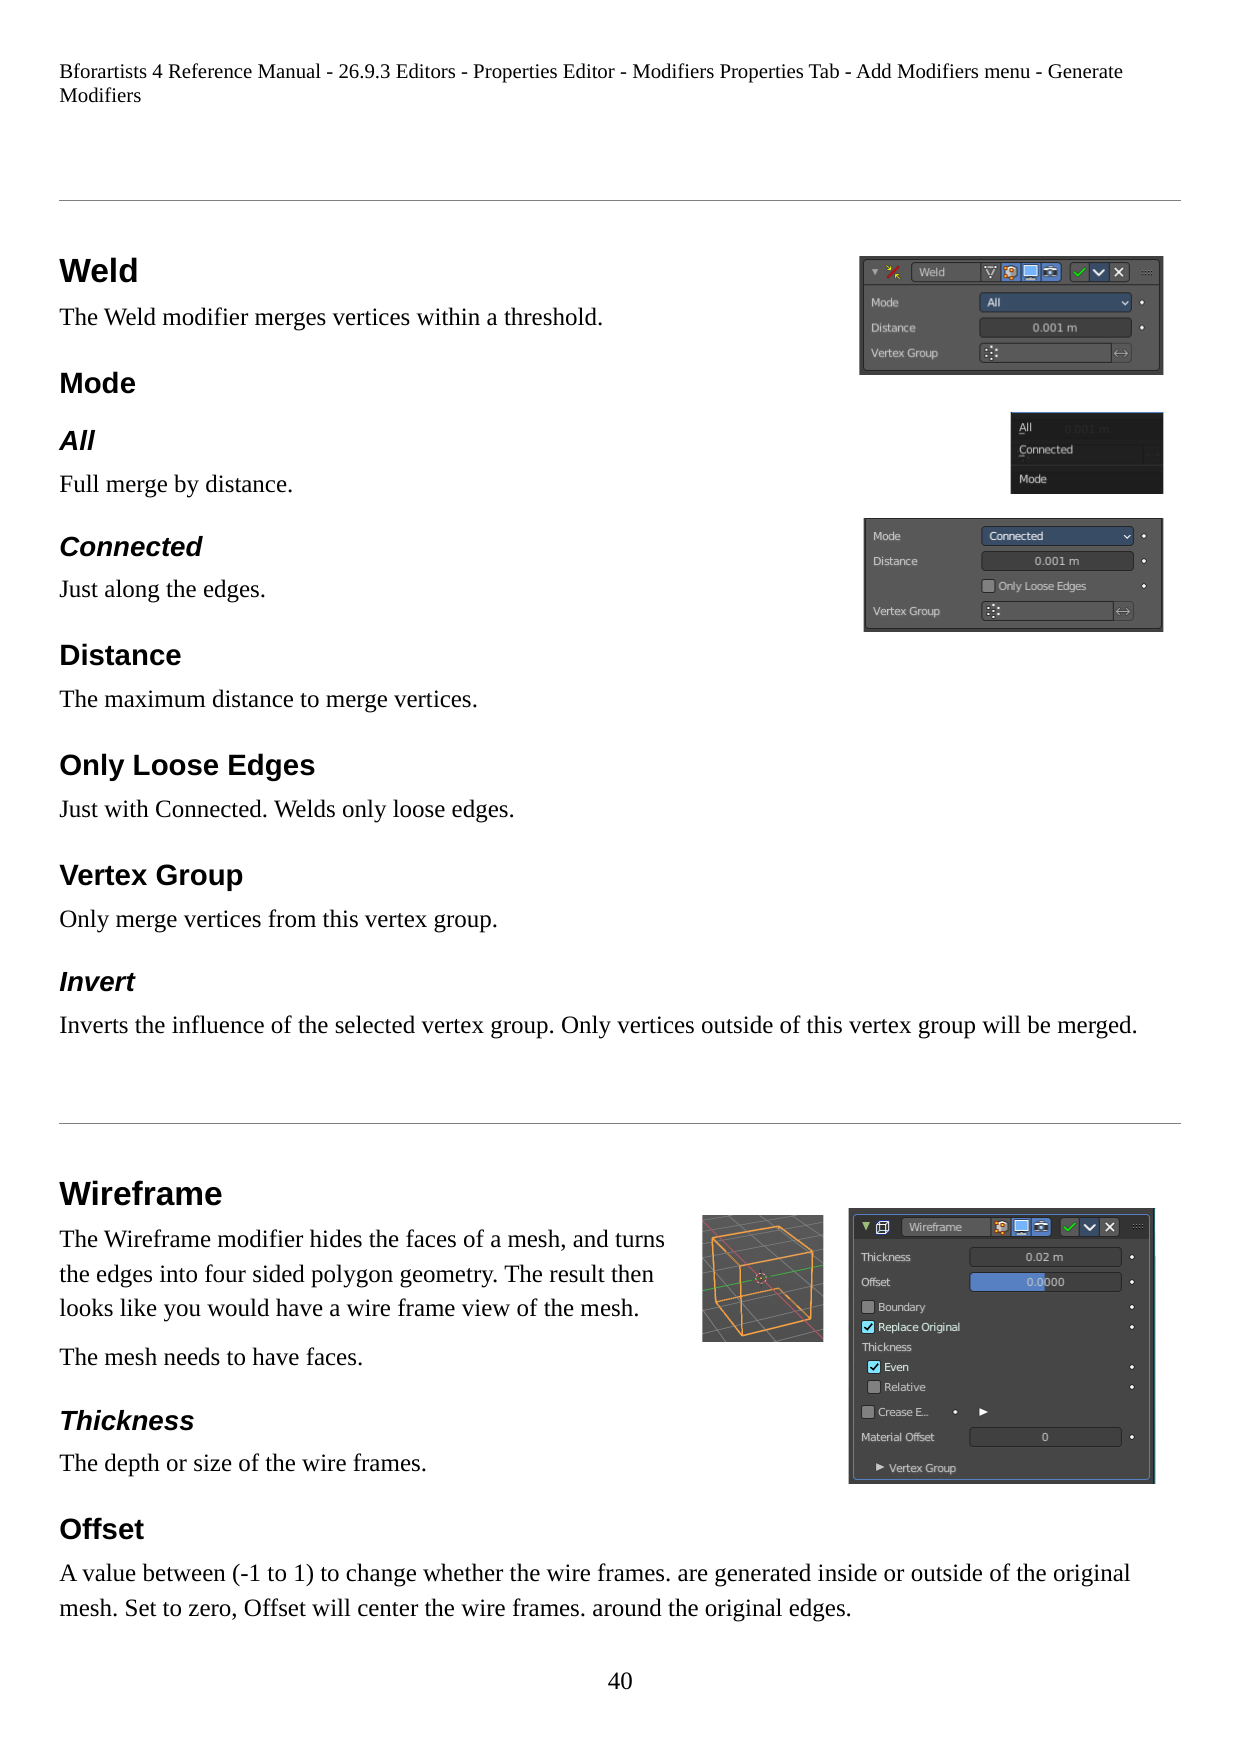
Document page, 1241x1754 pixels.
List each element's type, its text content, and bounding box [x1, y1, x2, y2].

subtitle [1164, 530, 1181, 562]
subtitle Connected [59, 530, 863, 562]
picture [863, 518, 1164, 632]
subtitle Vertex Group [59, 858, 1181, 892]
text The Weld modifier merges vertices within a threshold. [59, 302, 859, 331]
text A value between (-1 to 1) to change whether the wire frames. are generated inside or outside of the original mesh. Set to zero, Offset will center the wire frames. around the original edges. [59, 1558, 1181, 1622]
subtitle Offset [59, 1512, 1181, 1546]
text Full merge by distance. [59, 469, 1181, 497]
subtitle Only Loose Edges [59, 748, 1181, 782]
subtitle [1156, 1404, 1181, 1436]
picture [702, 1215, 824, 1342]
subtitle Weld [59, 251, 1181, 289]
picture [859, 256, 1164, 375]
picture [1010, 412, 1164, 494]
text Just with Connected. Welds only loose edges. [59, 794, 1181, 823]
text [1164, 574, 1181, 603]
text [1156, 1342, 1181, 1371]
subtitle Invert [59, 966, 1181, 998]
subtitle [1164, 424, 1181, 456]
picture [848, 1208, 1156, 1484]
text Inverts the influence of the selected vertex group. Only vertices outside of this vertex group will be merged. [59, 1010, 1181, 1039]
text Only merge vertices from this vertex group. [59, 904, 1181, 933]
subtitle Thickness [59, 1404, 848, 1436]
text The mesh needs to have faces. [59, 1342, 848, 1371]
text The depth or size of the wire frames. [59, 1448, 848, 1477]
subtitle Mode [59, 366, 1181, 399]
text The maximum distance to merge vertices. [59, 684, 1181, 713]
subtitle All [59, 424, 1010, 456]
subtitle Distance [59, 638, 1181, 672]
subtitle Wireframe [59, 1173, 1181, 1212]
text The Wireframe modifier hides the faces of a mesh, and turns the edges into four sided polygon geometry. The result then looks like you would have a wire frame view of the mesh. [59, 1224, 702, 1322]
text Just along the edges. [59, 574, 863, 603]
